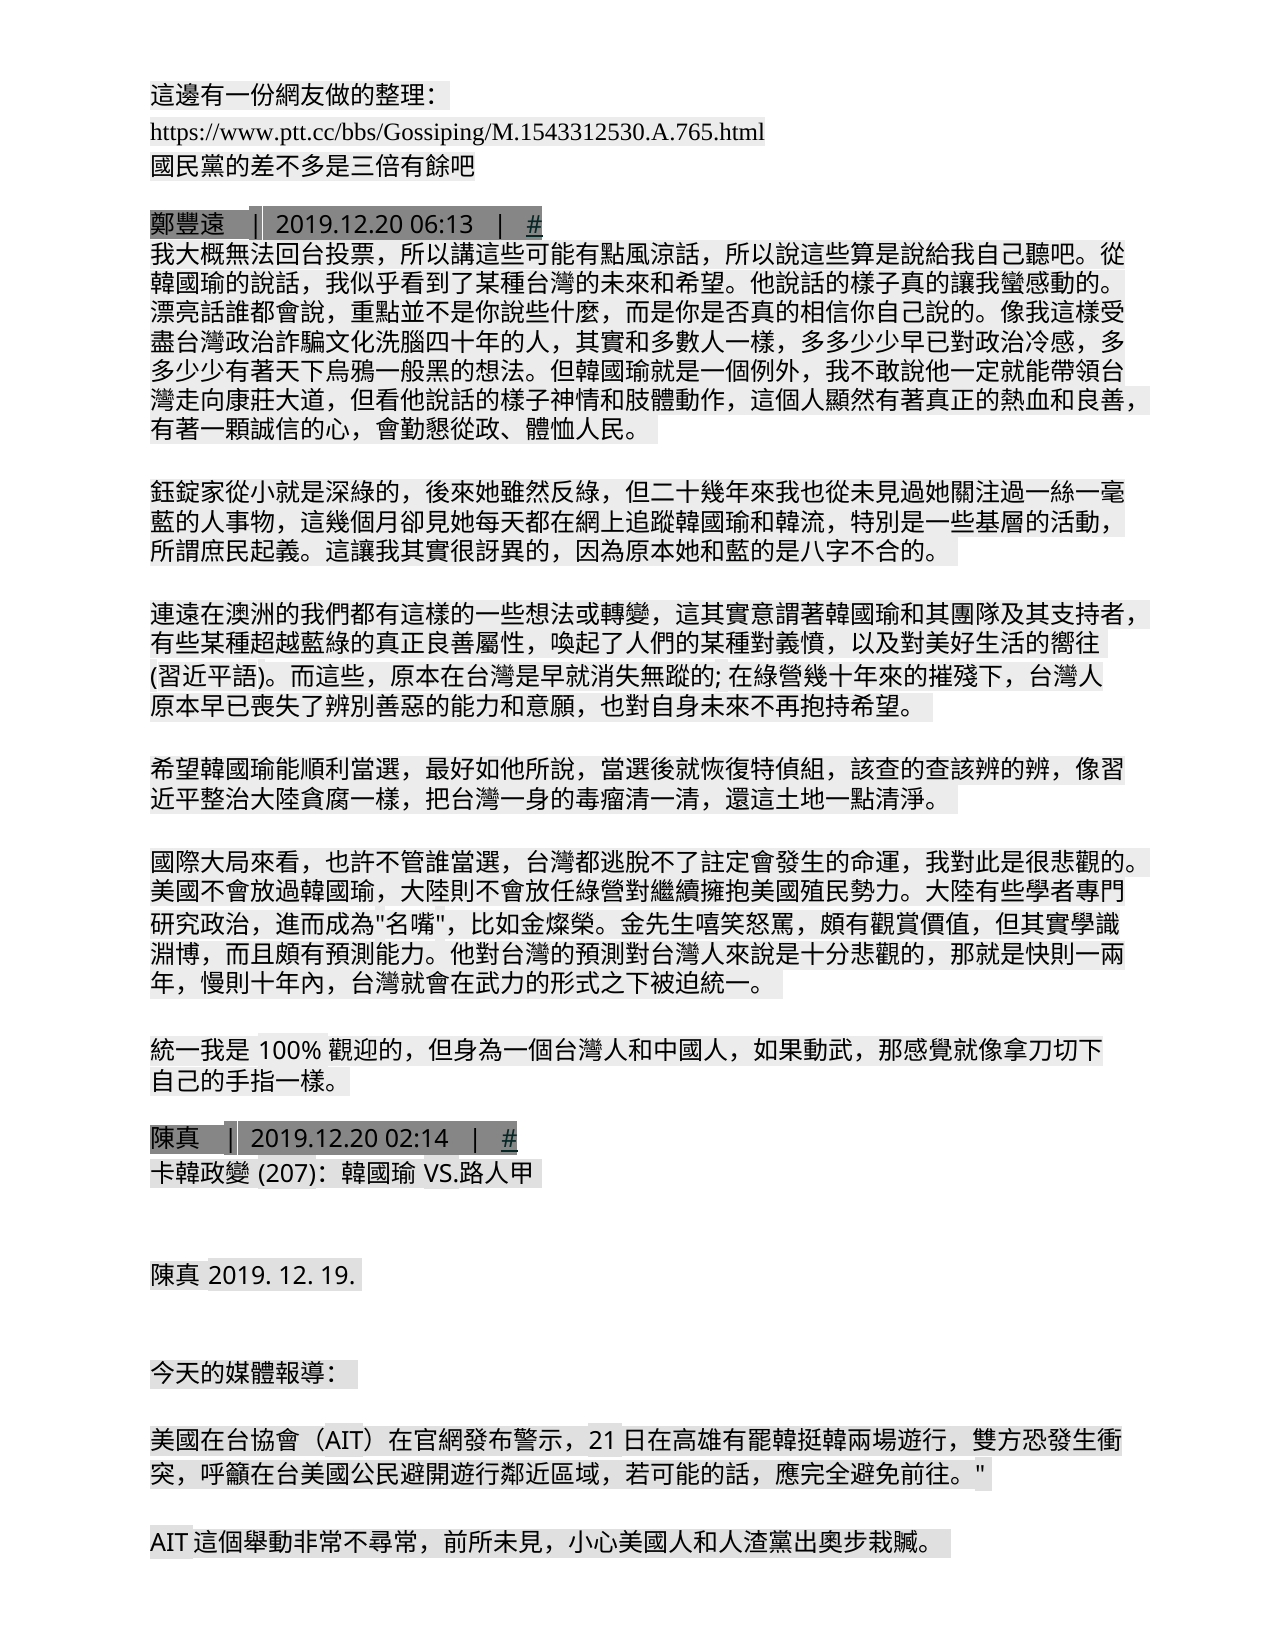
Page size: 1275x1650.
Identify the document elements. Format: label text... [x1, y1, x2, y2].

text 這邊有一份網友做的整理： https://www.ptt.cc/bbs/Gossiping/M.1543312530.A.765.html 國民黨的差不多是三倍有餘吧 [150, 75, 1125, 181]
text 陳真 | 2019.12.20 02:14 | # [150, 1121, 1125, 1155]
text 鄭豐遠 | 2019.12.20 06:13 | # [150, 206, 1125, 240]
text 卡韓政變 (207)：韓國瑜 VS.路人甲 陳真 2019. 12. 19. 今天的媒體報導： 美國在台協會（AIT）在官網發布警示，21日在高雄有罷韓挺韓兩場遊行，雙方恐發生衝突，呼籲在台美國公民避開遊行鄰近區域，若可能的話，應完全避免前往。" AIT這個舉動非常不尋常，前所未見，小心美國人和人渣黨出奧步栽贓。 [150, 1155, 1125, 1559]
text 我大概無法回台投票，所以講這些可能有點風涼話，所以說這些算是說給我自己聽吧。從韓國瑜的說話，我似乎看到了某種台灣的未來和希望。他說話的樣子真的讓我蠻感動的。漂亮話誰都會說，重點並不是你說些什麼，而是你是否真的相信你自己說的。像我這樣受盡台灣政治詐騙文化洗腦四十年的人，其實和多數人一樣，多多少少早已對政治冷感，多多少少有著天下烏鴉一般黑的想法。但韓國瑜就是一個例外，我不敢說他一定就能帶領台灣走向康莊大道，但看他說話的樣子神情和肢體動作，這個人顯然有著真正的熱血和良善，有著一顆誠信的心，會勤懇從政、體恤人民。 鈺錠家從小就是深綠的，後來她雖然反綠，但二十幾年來我也從未見過她關注過一絲一毫藍的人事物，這幾個月卻見她每天都在網上追蹤韓國瑜和韓流，特別是一些基層的活動，所謂庶民起義。這讓我其實很訝異的，因為原本她和藍的是八字不合的。 連遠在澳洲的我們都有這樣的一些想法或轉變，這其實意謂著韓國瑜和其團隊及其支持者，有些某種超越藍綠的真正良善屬性，喚起了人們的某種對義憤，以及對美好生活的嚮往 (習近平語)。而這些，原本在台灣是早就消失無蹤的; 在綠營幾十年來的摧殘下，台灣人原本早已喪失了辨別善惡的能力和意願，也對自身未來不再抱持希望。 希望韓國瑜能順利當選，最好如他所說，當選後就恢復特偵組，該查的查該辨的辨，像習近平整治大陸貪腐一樣，把台灣一身的毒瘤清一清，還這土地一點清淨。 國際大局來看，也許不管誰當選，台灣都逃脫不了註定會發生的命運，我對此是很悲觀的。美國不會放過韓國瑜，大陸則不會放任綠營對繼續擁抱美國殖民勢力。大陸有些學者專門研究政治，進而成為"名嘴"，比如金燦榮。金先生嘻笑怒罵，頗有觀賞價值，但其實學識淵博，而且頗有預測能力。他對台灣的預測對台灣人來說是十分悲觀的，那就是快則一兩年，慢則十年內，台灣就會在武力的形式之下被迫統一。 統一我是 100% 觀迎的，但身為一個台灣人和中國人，如果動武，那感覺就像拿刀切下自己的手指一樣。 [150, 240, 1125, 1096]
